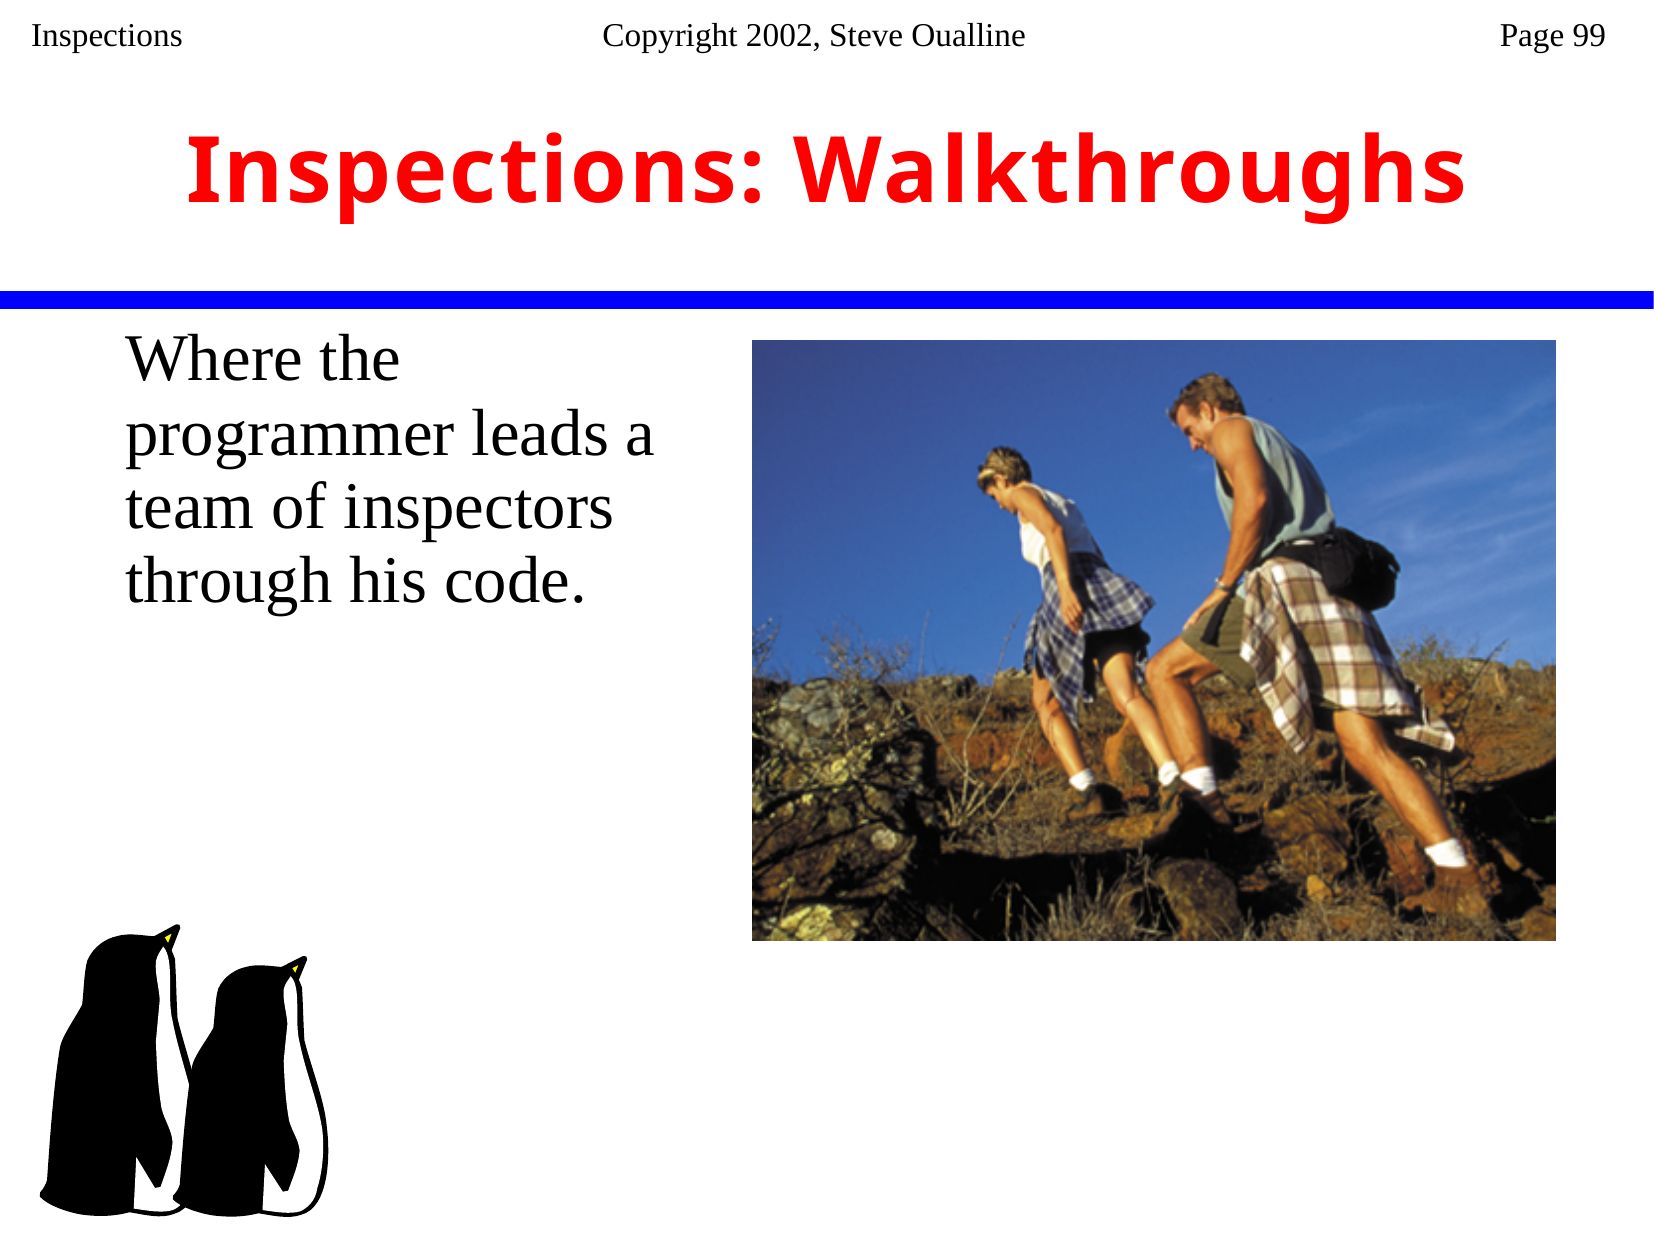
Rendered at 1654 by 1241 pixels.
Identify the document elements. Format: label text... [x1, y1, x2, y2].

title Inspections: Walkthroughs [121, 60, 1534, 275]
picture [752, 340, 1556, 941]
list Where the programmer leads a team of inspectors through his code. [121, 321, 727, 919]
